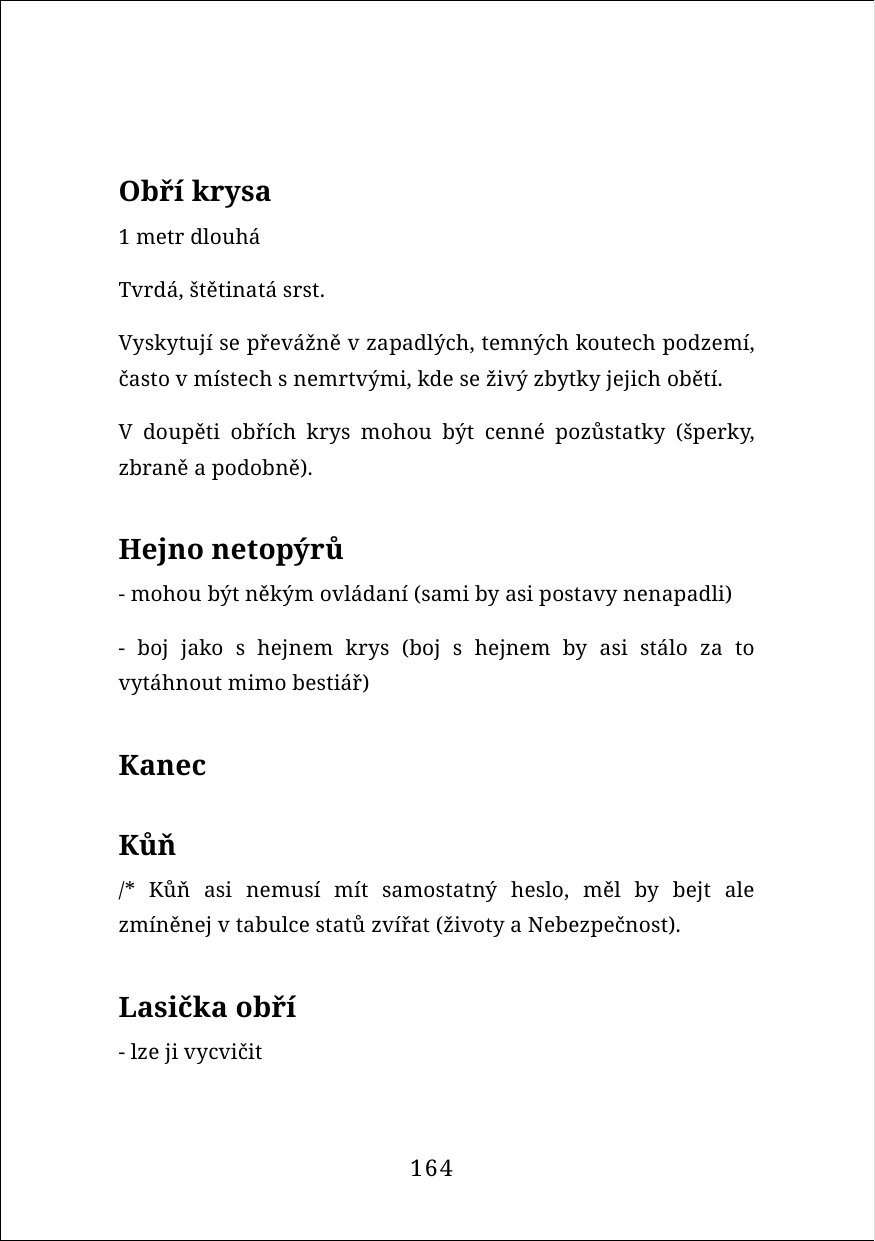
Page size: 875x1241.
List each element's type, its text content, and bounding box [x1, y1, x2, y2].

subtitle Kanec [118, 745, 756, 783]
text - mohou být někým ovládaní (sami by asi postavy nenapadli) [118, 579, 756, 608]
subtitle Hejno netopýrů [118, 529, 756, 568]
subtitle Lasička obří [118, 987, 756, 1026]
text V doupěti obřích krys mohou být cenné pozůstatky (šperky, zbraně a podobně). [118, 417, 756, 481]
subtitle Obří krysa [118, 172, 756, 210]
text /* Kůň asi nemusí mít samostatný heslo, měl by bejt ale zmíněnej v tabulce statů zvířat (životy a Nebezpečnost). [118, 875, 756, 939]
text - lze ji vycvičit [118, 1037, 756, 1066]
text - boj jako s hejnem krys (boj s hejnem by asi stálo za to vytáhnout mimo bestiář) [118, 633, 756, 697]
subtitle Kůň [118, 825, 756, 863]
text Vyskytují se převážně v zapadlých, temných koutech podzemí, často v místech s nemrtvými, kde se živý zbytky jejich obětí. [118, 328, 756, 392]
text Tvrdá, štětinatá srst. [118, 275, 756, 303]
text 1 metr dlouhá [118, 222, 756, 250]
